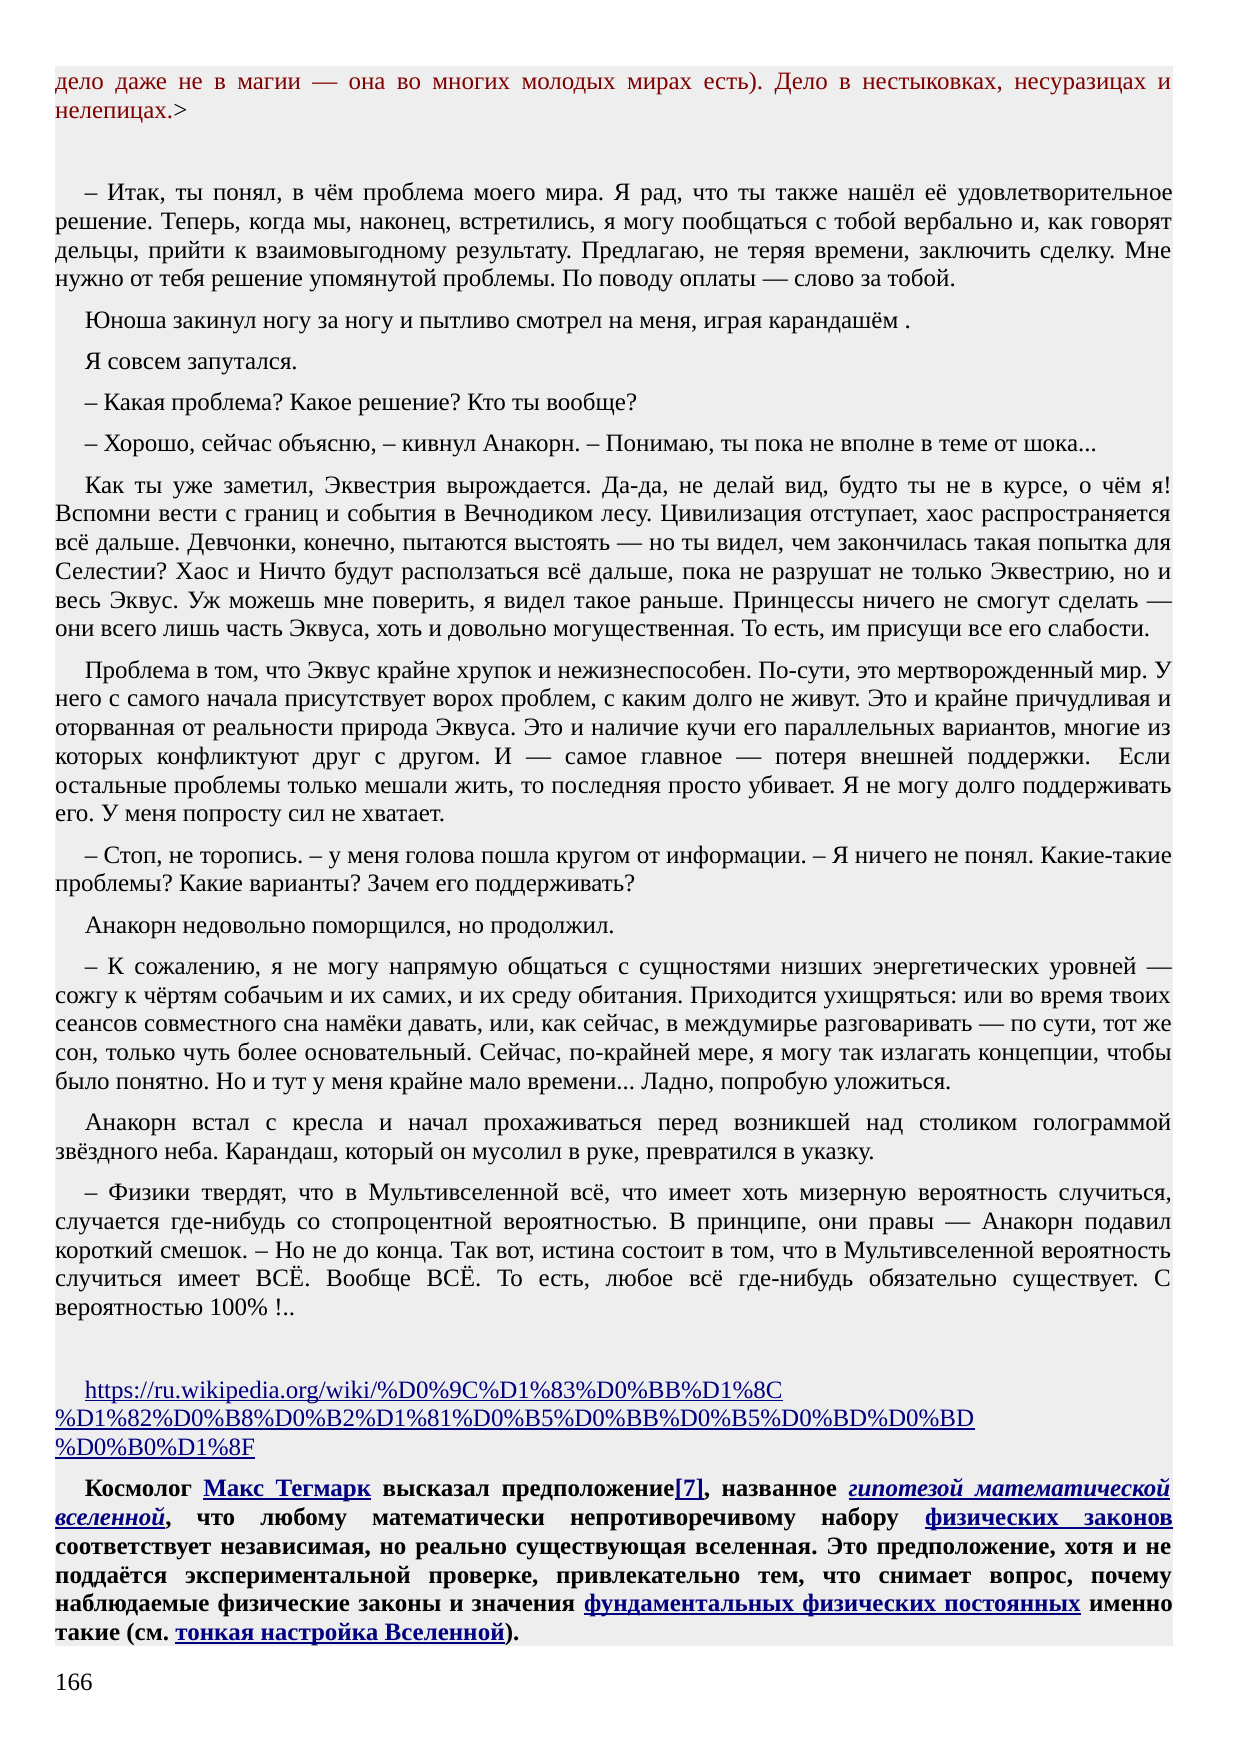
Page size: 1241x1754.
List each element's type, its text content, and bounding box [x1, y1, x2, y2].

text Анакорн недовольно поморщился, но продолжил. [55, 910, 1173, 938]
text – Стоп, не торопись. – у меня голова пошла кругом от информации. – Я ничего не понял. Какие-такие проблемы? Какие варианты? Зачем его поддерживать? [55, 840, 1173, 897]
text Юноша закинул ногу за ногу и пытливо смотрел на меня, играя карандашём . [55, 305, 1173, 333]
text – Физики твердят, что в Мультивселенной всё, что имеет хоть мизерную вероятность случиться, случается где-нибудь со стопроцентной вероятностью. В принципе, они правы — Анакорн подавил короткий смешок. – Но не до конца. Так вот, истина состоит в том, что в Мультивселенной вероятность случиться имеет ВСЁ. Вообще ВСЁ. То есть, любое всё где-нибудь обязательно существует. С вероятностью 100% !.. [55, 1177, 1173, 1321]
text Космолог Макс Тегмарк высказал предположение[7], названное гипотезой математической вселенной, что любому математически непротиворечивому набору физических законов соответствует независимая, но реально существующая вселенная. Это предположение, хотя и не поддаётся экспериментальной проверке, привлекательно тем, что снимает вопрос, почему наблюдаемые физические законы и значения фундаментальных физических постоянных именно такие (см. тонкая настройка Вселенной). [55, 1473, 1173, 1646]
text – К сожалению, я не могу напрямую общаться с сущностями низших энергетических уровней — сожгу к чёртям собачьим и их самих, и их среду обитания. Приходится ухищряться: или во время твоих сеансов совместного сна намёки давать, или, как сейчас, в междумирье разговаривать — по сути, тот же сон, только чуть более основательный. Сейчас, по-крайней мере, я могу так излагать концепции, чтобы было понятно. Но и тут у меня крайне мало времени... Ладно, попробую уложиться. [55, 951, 1173, 1095]
text Как ты уже заметил, Эквестрия вырождается. Да-да, не делай вид, будто ты не в курсе, о чём я! Вспомни вести с границ и события в Вечнодиком лесу. Цивилизация отступает, хаос распространяется всё дальше. Девчонки, конечно, пытаются выстоять — но ты видел, чем закончилась такая попытка для Селестии? Хаос и Ничто будут расползаться всё дальше, пока не разрушат не только Эквестрию, но и весь Эквус. Уж можешь мне поверить, я видел такое раньше. Принцессы ничего не смогут сделать — они всего лишь часть Эквуса, хоть и довольно могущественная. То есть, им присущи все его слабости. [55, 470, 1173, 642]
text – Хорошо, сейчас объясню, – кивнул Анакорн. – Понимаю, ты пока не вполне в теме от шока... [55, 428, 1173, 457]
text Я совсем запутался. [55, 346, 1173, 375]
text Анакорн встал с кресла и начал прохаживаться перед возникшей над столиком голограммой звёздного неба. Карандаш, который он мусолил в руке, превратился в указку. [55, 1107, 1173, 1165]
text – Какая проблема? Какое решение? Кто ты вообще? [55, 387, 1173, 416]
text Проблема в том, что Эквус крайне хрупок и нежизнеспособен. По-сути, это мертворожденный мир. У него с самого начала присутствует ворох проблем, с каким долго не живут. Это и крайне причудливая и оторванная от реальности природа Эквуса. Это и наличие кучи его параллельных вариантов, многие из которых конфликтуют друг с другом. И — самое главное — потеря внешней поддержки. Если остальные проблемы только мешали жить, то последняя просто убивает. Я не могу долго поддерживать его. У меня попросту сил не хватает. [55, 655, 1173, 827]
text – Итак, ты понял, в чём проблема моего мира. Я рад, что ты также нашёл её удовлетворительное решение. Теперь, когда мы, наконец, встретились, я могу пообщаться с тобой вербально и, как говорят дельцы, прийти к взаимовыгодному результату. Предлагаю, не теряя времени, заключить сделку. Мне нужно от тебя решение упомянутой проблемы. По поводу оплаты — слово за тобой. [55, 177, 1173, 292]
text https://ru.wikipedia.org/wiki/%D0%9C%D1%83%D0%BB%D1%8C%D1%82%D0%B8%D0%B2%D1%81%D0%B5%D0%BB%D0%B5%D0%BD%D0%BD%D0%B0%D1%8F [55, 1375, 1173, 1461]
text дело даже не в магии — она во многих молодых мирах есть). Дело в нестыковках, несуразицах и нелепицах.> [55, 66, 1173, 123]
